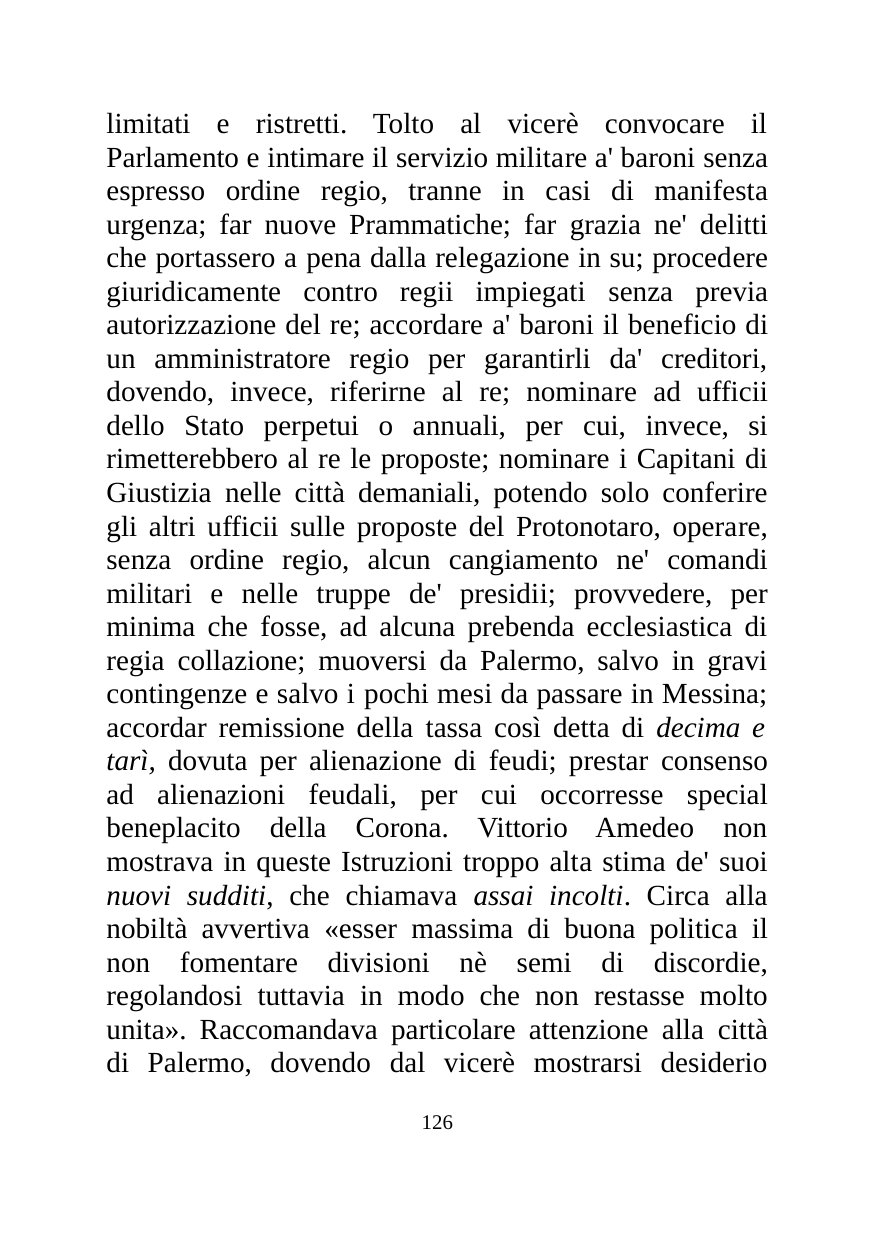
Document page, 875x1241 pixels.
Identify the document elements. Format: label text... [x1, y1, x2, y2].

text limitati e ristretti. Tolto al vicerè convocare il Parlamento e intimare il servizio militare a' baroni senza espresso ordine regio, tranne in casi di manifesta urgenza; far nuove Prammatiche; far grazia ne' delitti che portassero a pena dalla relegazione in su; procedere giuridicamente contro regii impiegati senza previa autorizzazione del re; accordare a' baroni il beneficio di un amministratore regio per garantirli da' creditori, dovendo, invece, riferirne al re; nominare ad ufficii dello Stato perpetui o annuali, per cui, invece, si rimetterebbero al re le proposte; nominare i Capitani di Giustizia nelle città demaniali, potendo solo conferire gli altri ufficii sulle proposte del Protonotaro, operare, senza ordine regio, alcun cangiamento ne' comandi militari e nelle truppe de' presidii; provvedere, per minima che fosse, ad alcuna prebenda ecclesiastica di regia collazione; muoversi da Palermo, salvo in gravi contingenze e salvo i pochi mesi da passare in Messina; accordar remissione della tassa così detta di decima e tarì, dovuta per alienazione di feudi; prestar consenso ad alienazioni feudali, per cui occorresse special beneplacito della Corona. Vittorio Amedeo non mostrava in queste Istruzioni troppo alta stima de' suoi nuovi sudditi, che chiamava assai incolti. Circa alla nobiltà avvertiva «esser massima di buona politica il non fomentare divisioni nè semi di discordie, regolandosi tuttavia in modo che non restasse molto unita». Raccomandava particolare attenzione alla città di Palermo, dovendo dal vicerè mostrarsi desiderio [106, 106, 768, 1079]
